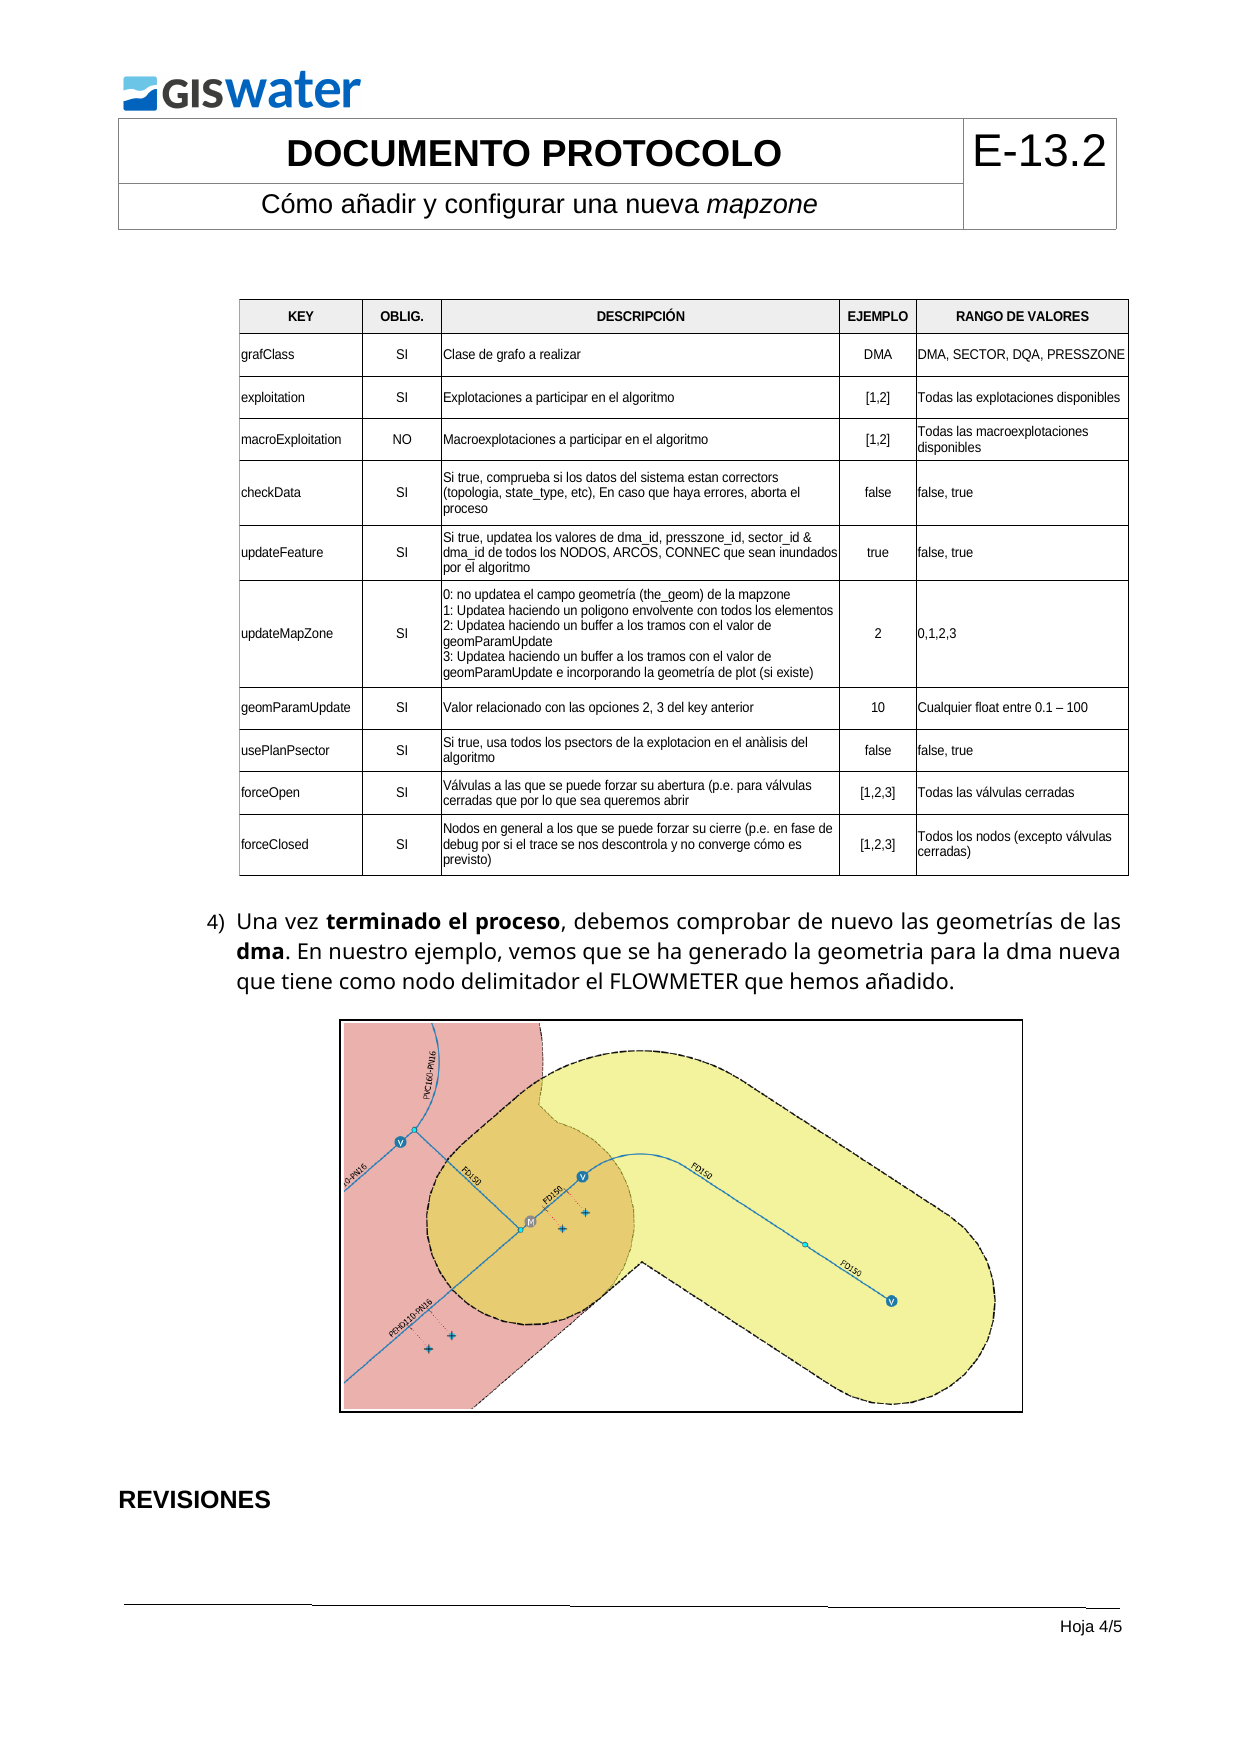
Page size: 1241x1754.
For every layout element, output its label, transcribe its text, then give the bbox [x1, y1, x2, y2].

list REVISIONES [118, 1484, 1122, 1513]
list Una vez terminado el proceso, debemos comprobar de nuevo las geometrías de las dma. En nuestro ejemplo, vemos que se ha generado la geometria para la dma nueva que tiene como nodo delimitador el FLOWMETER que hemos añadido. [207, 906, 1122, 996]
picture [119, 66, 365, 115]
picture [343, 1023, 1019, 1409]
